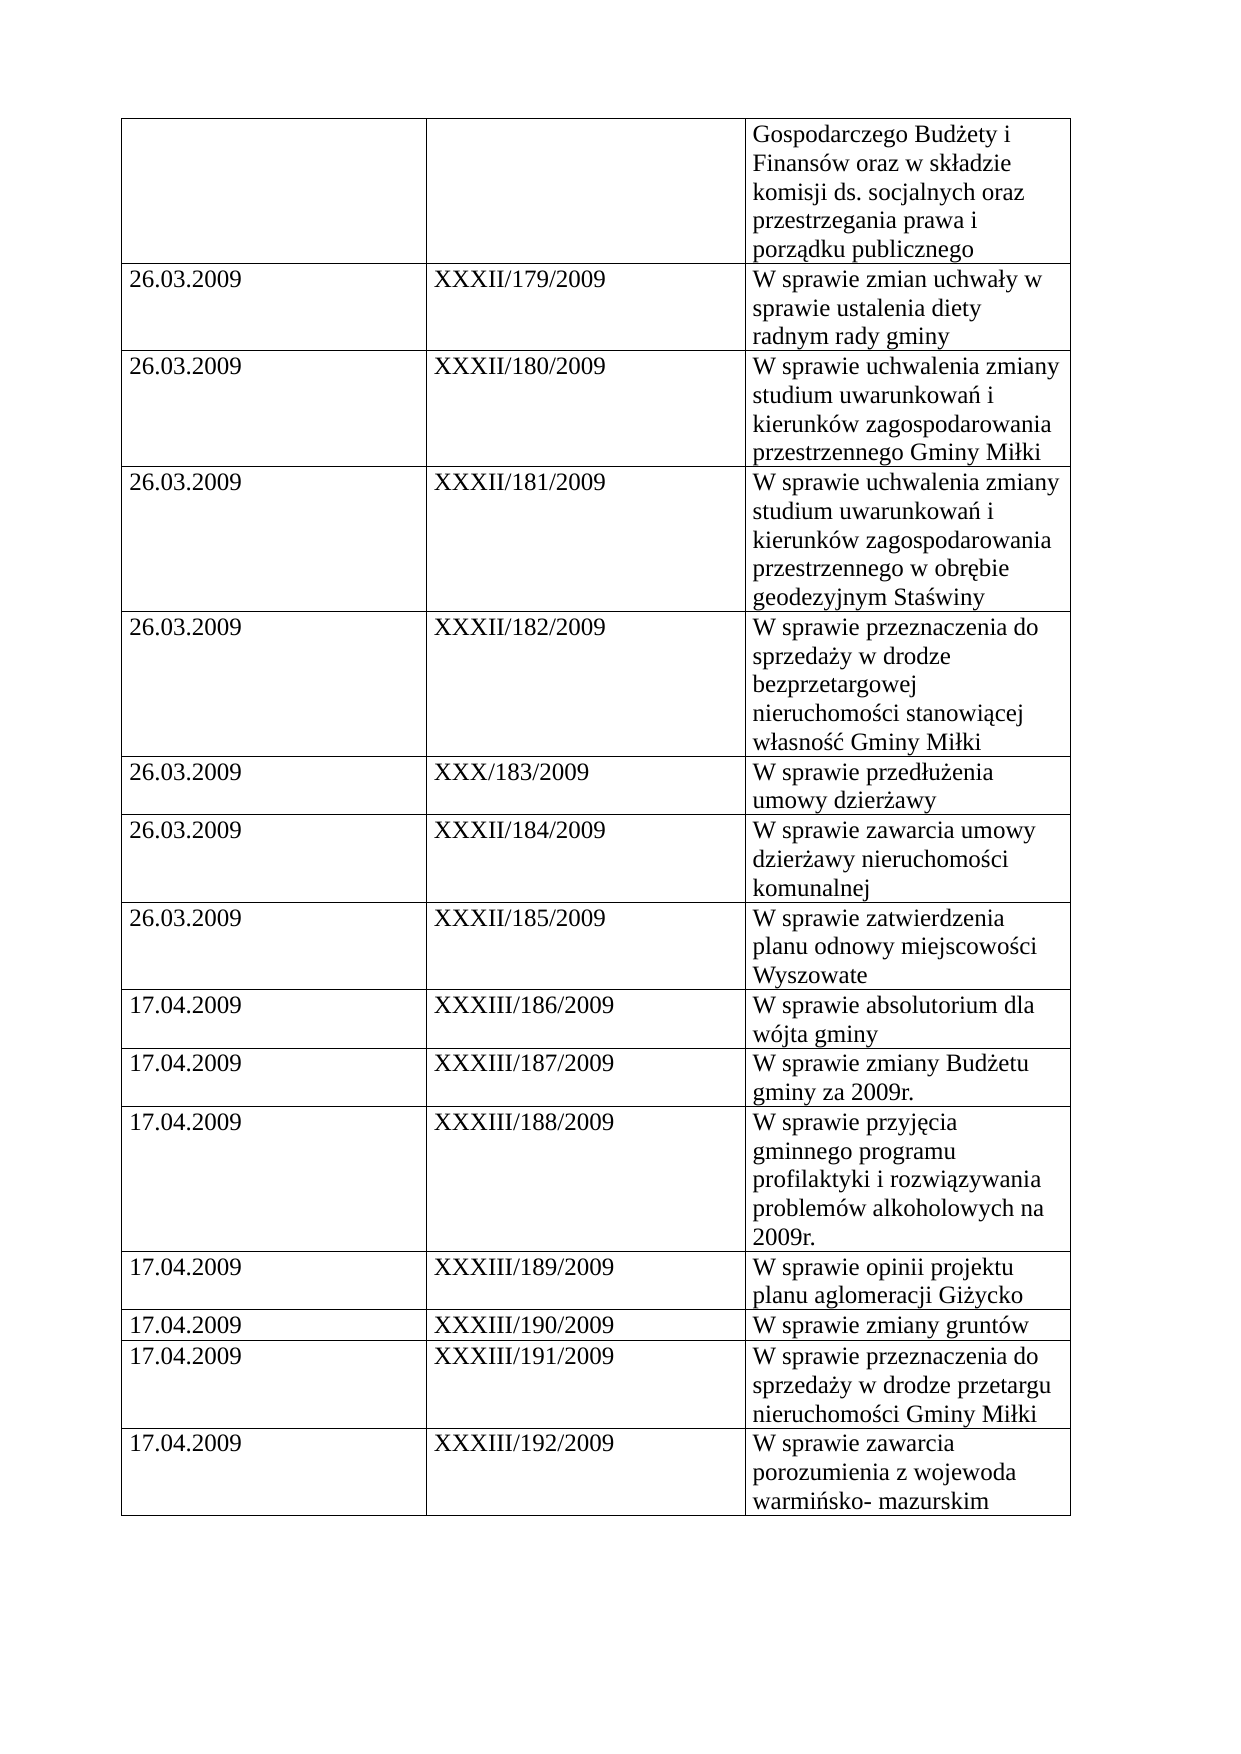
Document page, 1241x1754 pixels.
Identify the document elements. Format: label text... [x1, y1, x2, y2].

table_cell W sprawie uchwalenia zmiany studium uwarunkowań i kierunków zagospodarowania przestrzennego Gminy Miłki [746, 351, 1070, 466]
table_cell XXXII/182/2009 [427, 612, 745, 756]
table_cell 26.03.2009 [122, 757, 426, 814]
table_cell 17.04.2009 [122, 1107, 426, 1251]
table_cell 17.04.2009 [122, 1341, 426, 1427]
table_cell W sprawie zmian uchwały w sprawie ustalenia diety radnym rady gminy [746, 264, 1070, 350]
table_cell W sprawie uchwalenia zmiany studium uwarunkowań i kierunków zagospodarowania przestrzennego w obrębie geodezyjnym Staświny [746, 467, 1070, 611]
table_cell XXXII/184/2009 [427, 815, 745, 902]
table_cell XXXII/185/2009 [427, 903, 745, 989]
table_cell 26.03.2009 [122, 264, 426, 350]
table_cell W sprawie przeznaczenia do sprzedaży w drodze przetargu nieruchomości Gminy Miłki [746, 1341, 1070, 1427]
table_cell XXXIII/187/2009 [427, 1049, 745, 1106]
table_cell Gospodarczego Budżety i Finansów oraz w składzie komisji ds. socjalnych oraz przestrzegania prawa i porządku publicznego [746, 119, 1070, 263]
table_cell W sprawie zawarcia umowy dzierżawy nieruchomości komunalnej [746, 815, 1070, 902]
table_cell XXXIII/190/2009 [427, 1310, 745, 1340]
table_cell W sprawie przeznaczenia do sprzedaży w drodze bezprzetargowej nieruchomości stanowiącej własność Gminy Miłki [746, 612, 1070, 756]
table_cell W sprawie zmiany Budżetu gminy za 2009r. [746, 1049, 1070, 1106]
table_cell 17.04.2009 [122, 1049, 426, 1106]
table_cell W sprawie przedłużenia umowy dzierżawy [746, 757, 1070, 814]
table_cell XXXIII/188/2009 [427, 1107, 745, 1251]
table_cell 26.03.2009 [122, 612, 426, 756]
table_cell W sprawie opinii projektu planu aglomeracji Giżycko [746, 1252, 1070, 1309]
table_cell XXXII/181/2009 [427, 467, 745, 611]
table_cell XXXIII/186/2009 [427, 990, 745, 1047]
table_cell W sprawie absolutorium dla wójta gminy [746, 990, 1070, 1047]
table_cell XXXII/179/2009 [427, 264, 745, 350]
table_cell [122, 119, 426, 263]
table_cell 17.04.2009 [122, 1310, 426, 1340]
table_cell XXXII/180/2009 [427, 351, 745, 466]
table_cell [427, 119, 745, 263]
table_cell 17.04.2009 [122, 1252, 426, 1309]
table_cell W sprawie zmiany gruntów [746, 1310, 1070, 1340]
table_cell 26.03.2009 [122, 351, 426, 466]
table_cell 26.03.2009 [122, 815, 426, 902]
table_cell 17.04.2009 [122, 990, 426, 1047]
table_cell 17.04.2009 [122, 1429, 426, 1515]
table_cell W sprawie zatwierdzenia planu odnowy miejscowości Wyszowate [746, 903, 1070, 989]
table_cell XXXIII/189/2009 [427, 1252, 745, 1309]
table_cell 26.03.2009 [122, 903, 426, 989]
table_cell W sprawie zawarcia porozumienia z wojewoda warmińsko- mazurskim [746, 1429, 1070, 1515]
table_cell 26.03.2009 [122, 467, 426, 611]
table_cell W sprawie przyjęcia gminnego programu profilaktyki i rozwiązywania problemów alkoholowych na 2009r. [746, 1107, 1070, 1251]
table_cell XXXIII/192/2009 [427, 1429, 745, 1515]
table_cell XXXIII/191/2009 [427, 1341, 745, 1427]
table_cell XXX/183/2009 [427, 757, 745, 814]
